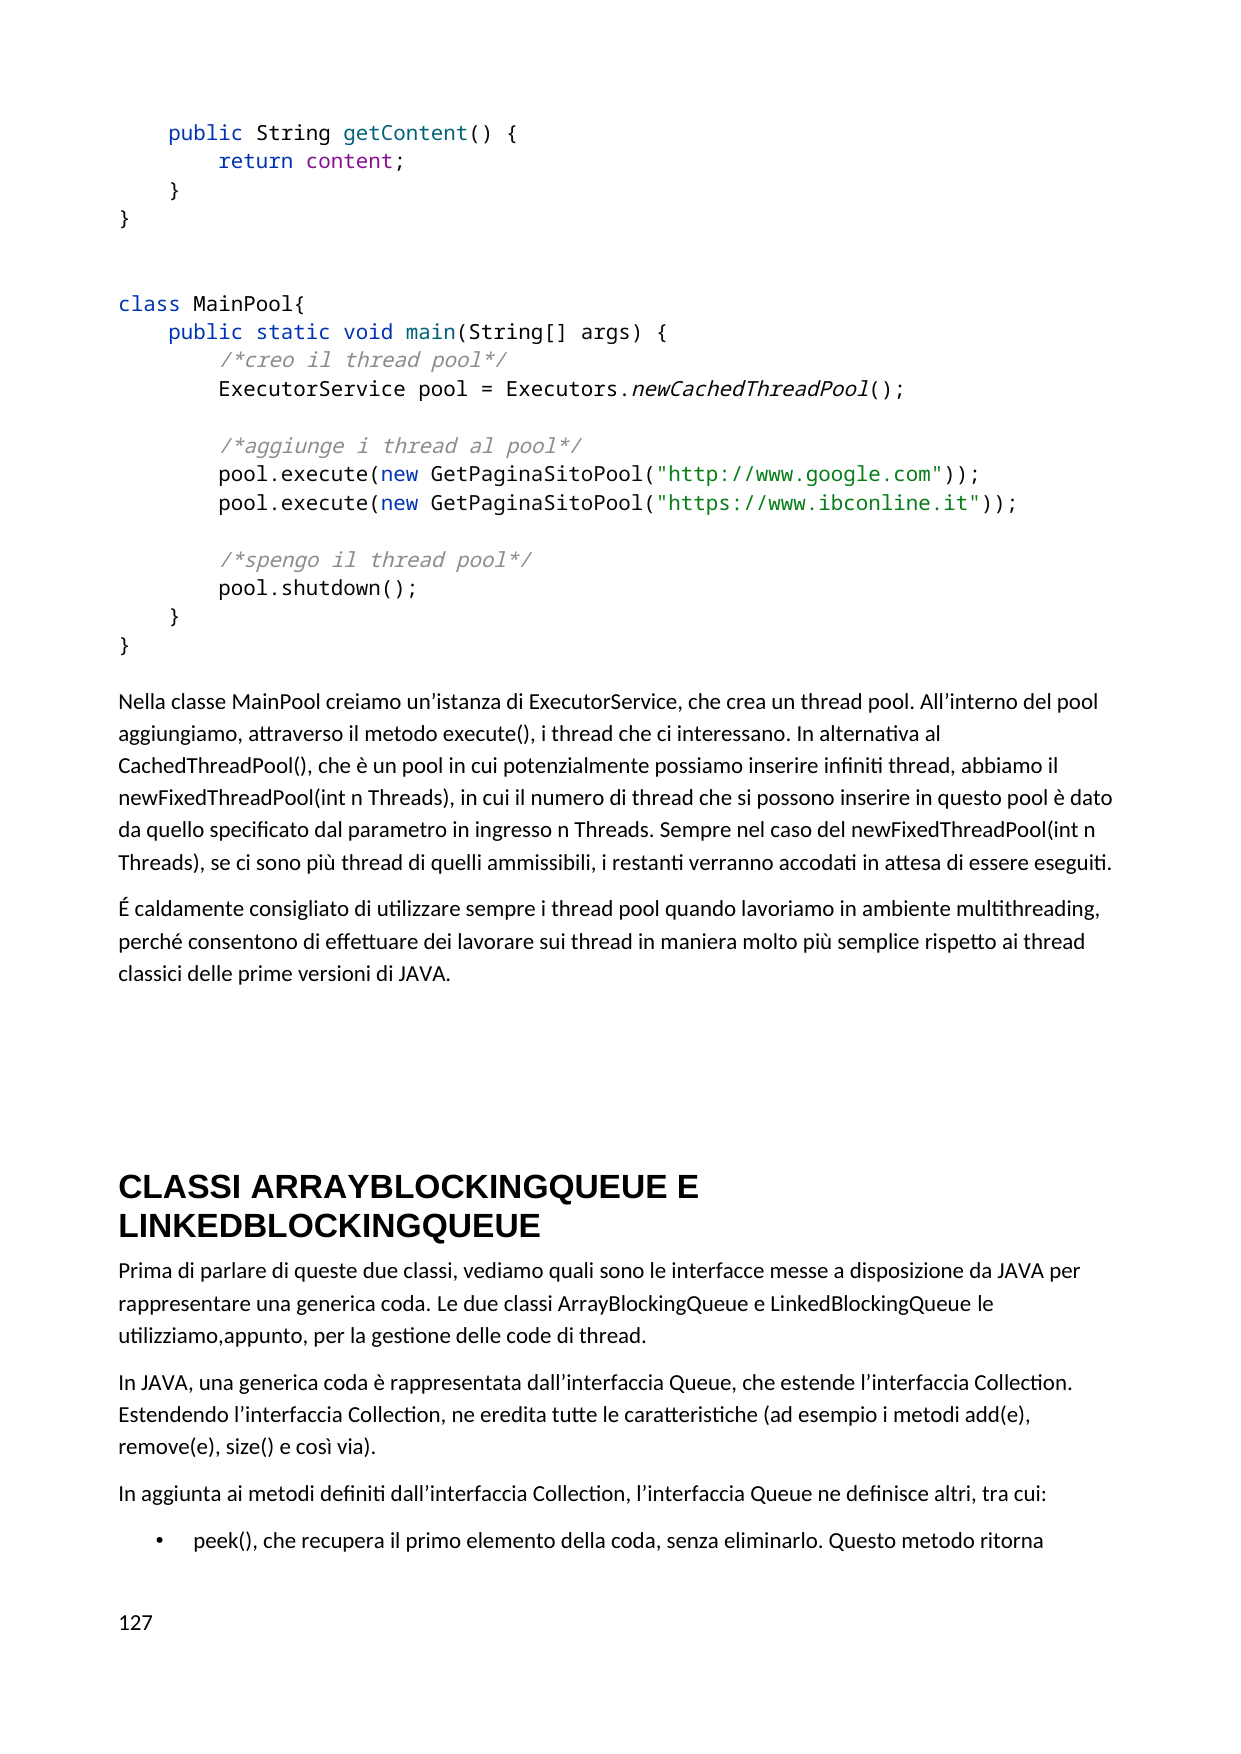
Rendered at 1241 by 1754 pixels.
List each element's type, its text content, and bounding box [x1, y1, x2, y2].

subtitle CLASSI ARRAYBLOCKINGQUEUE E LINKEDBLOCKINGQUEUE [118, 1167, 1122, 1244]
text Prima di parlare di queste due classi, vediamo quali sono le interfacce messe a disposizione da JAVA per rappresentare una generica coda. Le due classi ArrayBlockingQueue e LinkedBlockingQueue le utilizziamo,appunto, per la gestione delle code di thread. [118, 1257, 1122, 1349]
text In JAVA, una generica coda è rappresentata dall’interfaccia Queue, che estende l’interfaccia Collection. Estendendo l’interfaccia Collection, ne eredita tutte le caratteristiche (ad esempio i metodi add(e), remove(e), size() e così via). [118, 1368, 1122, 1460]
text É caldamente consigliato di utilizzare sempre i thread pool quando lavoriamo in ambiente multithreading, perché consentono di effettuare dei lavorare sui thread in maniera molto più semplice rispetto ai thread classici delle prime versioni di JAVA. [118, 894, 1122, 987]
list peek(), che recupera il primo elemento della coda, senza eliminarlo. Questo metodo ritorna [156, 1526, 1122, 1554]
text public String getContent() { return content; } } class MainPool{ public static void main(String[] args) { /*creo il thread pool*/ ExecutorService pool = Executors.newCachedThreadPool(); /*aggiunge i thread al pool*/ pool.execute(new GetPaginaSitoPool("http://www.google.com")); pool.execute(new GetPaginaSitoPool("https://www.ibconline.it")); /*spengo il thread pool*/ pool.shutdown(); } } [118, 118, 1122, 658]
text Nella classe MainPool creiamo un’istanza di ExecutorService, che crea un thread pool. All’interno del pool aggiungiamo, attraverso il metodo execute(), i thread che ci interessano. In alternativa al CachedThreadPool(), che è un pool in cui potenzialmente possiamo inserire infiniti thread, abbiamo il newFixedThreadPool(int n Threads), in cui il numero di thread che si possono inserire in questo pool è dato da quello specificato dal parametro in ingresso n Threads. Sempre nel caso del newFixedThreadPool(int n Threads), se ci sono più thread di quelli ammissibili, i restanti verranno accodati in attesa di essere eseguiti. [118, 687, 1122, 876]
text In aggiunta ai metodi definiti dall’interfaccia Collection, l’interfaccia Queue ne definisce altri, tra cui: [118, 1479, 1122, 1507]
